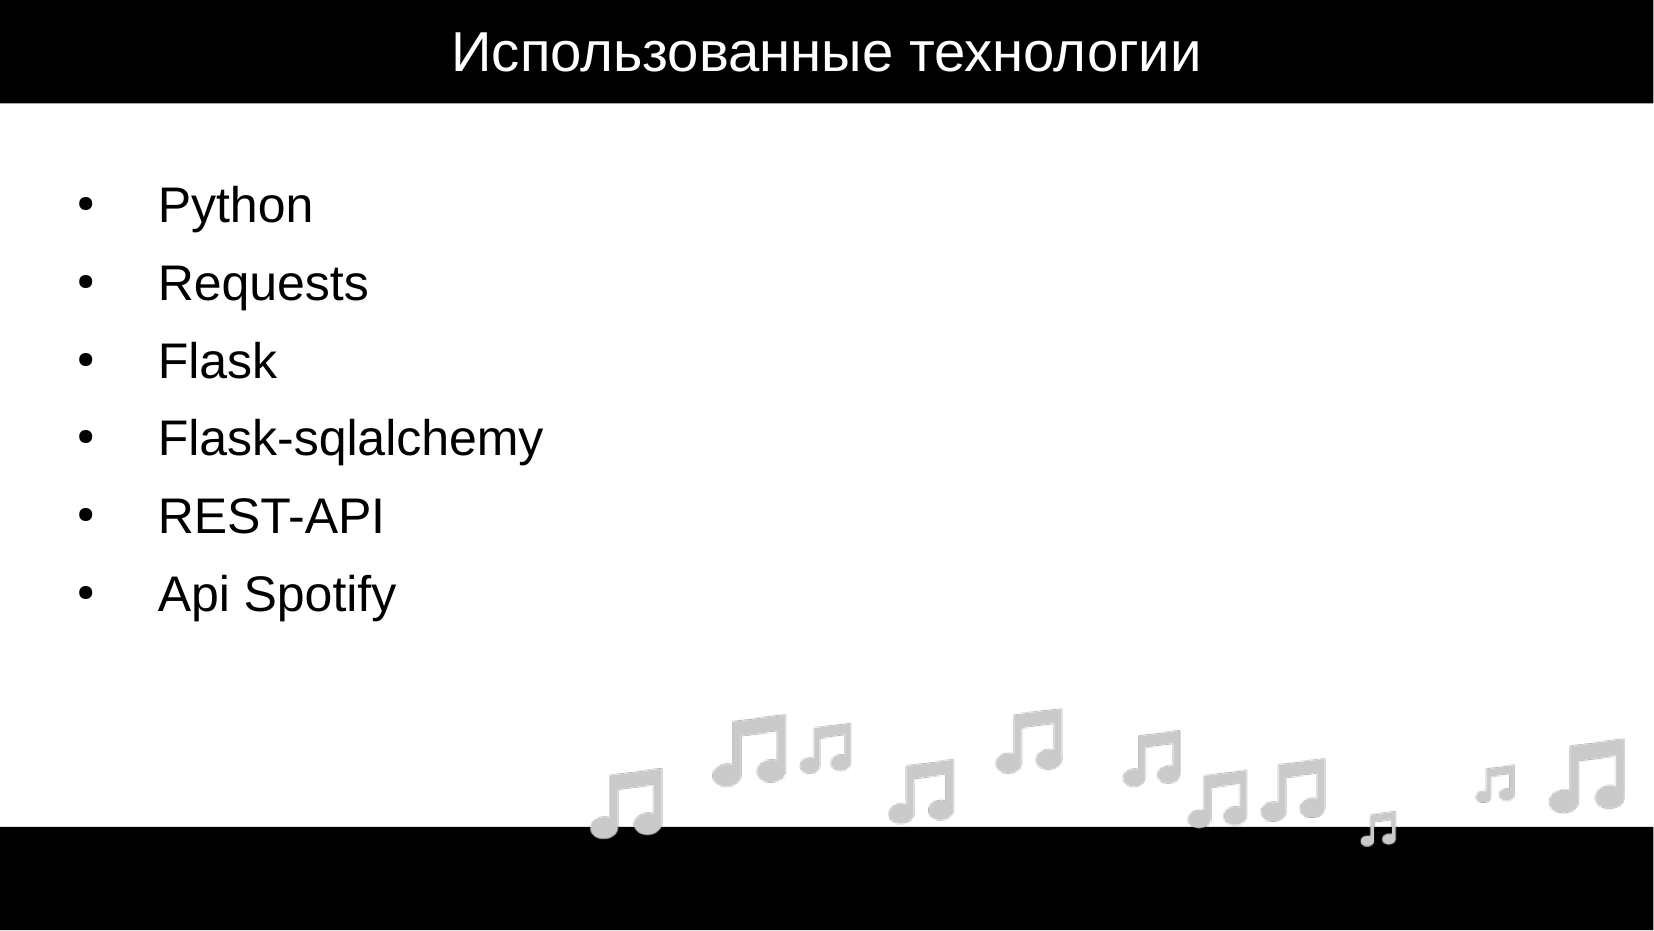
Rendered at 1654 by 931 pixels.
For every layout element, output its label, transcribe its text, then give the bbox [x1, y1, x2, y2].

list Python Requests Flask Flask-sqlalchemy REST-API Api Spotify [59, 177, 1595, 768]
title Использованные технологии [59, 6, 1595, 98]
